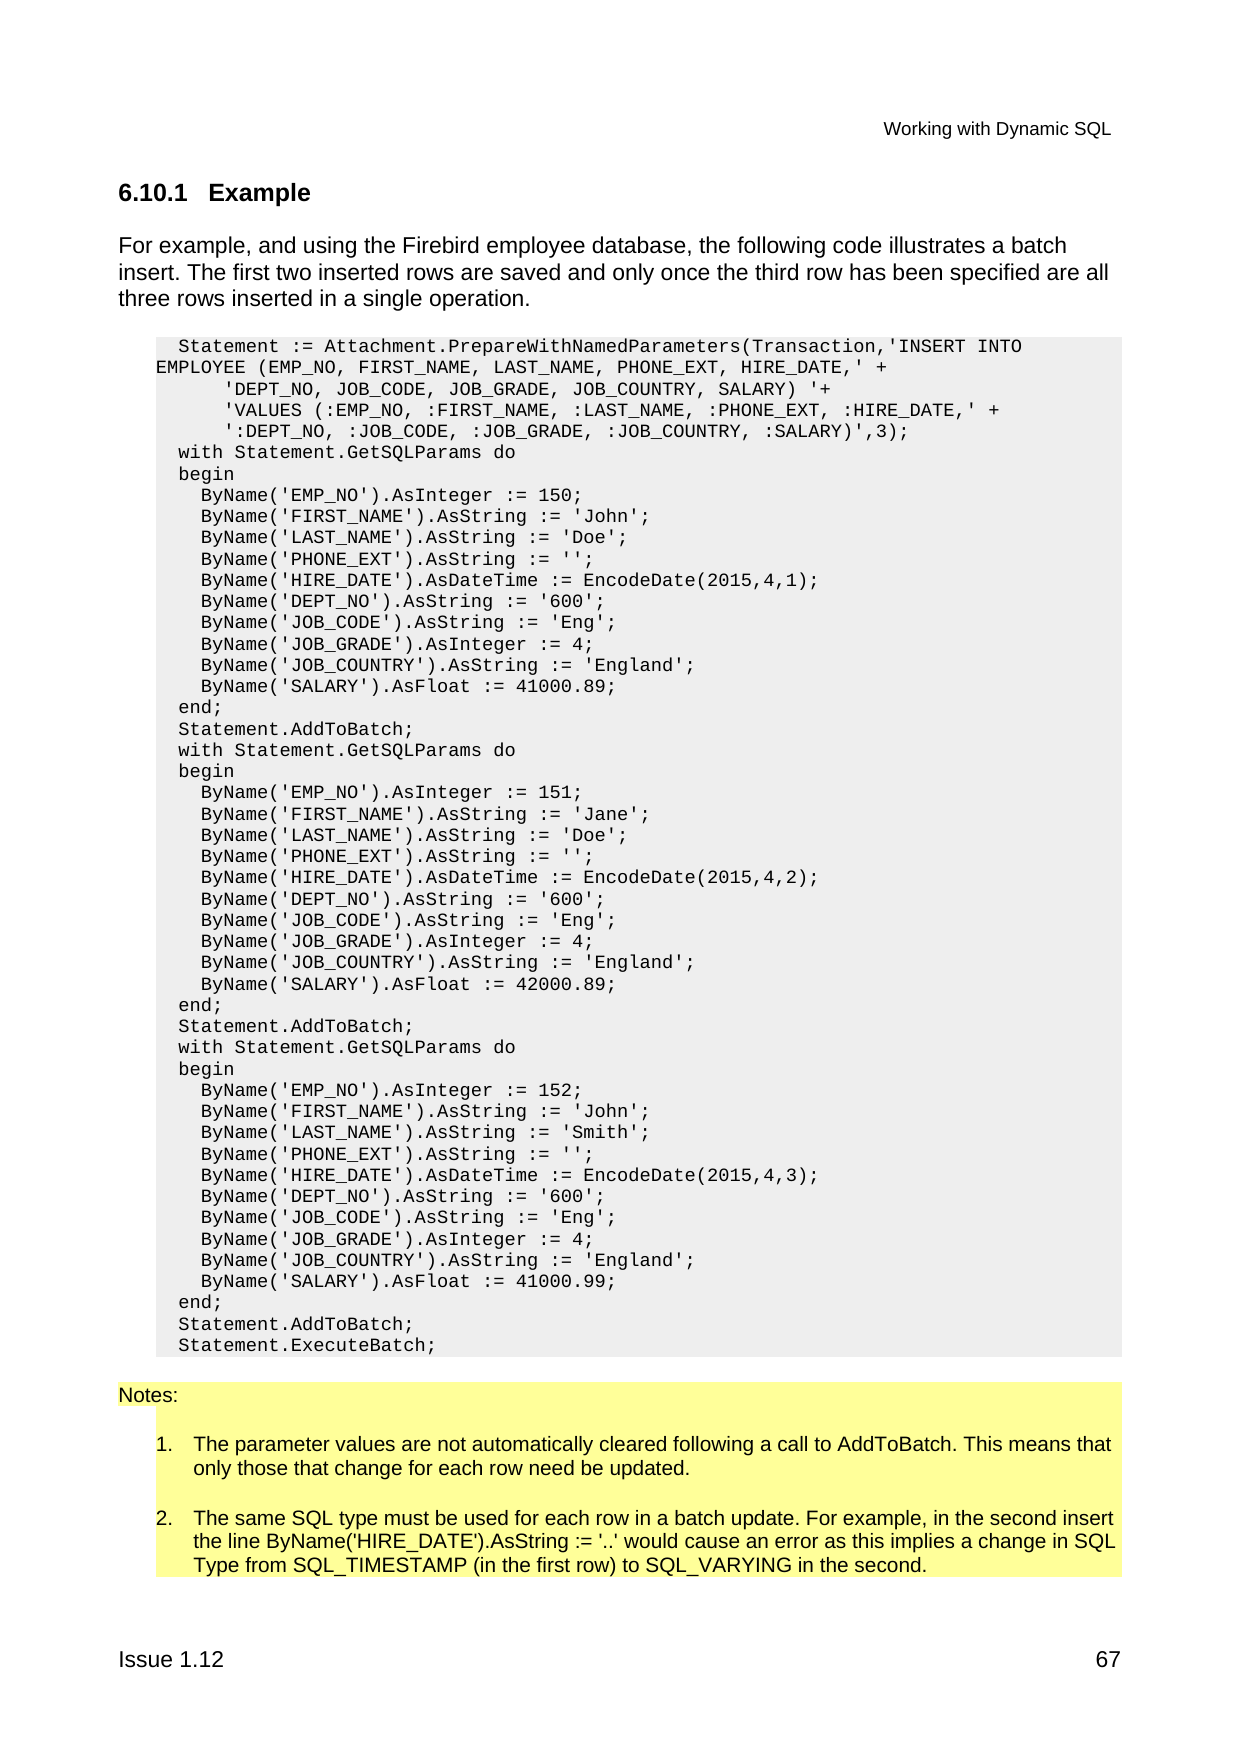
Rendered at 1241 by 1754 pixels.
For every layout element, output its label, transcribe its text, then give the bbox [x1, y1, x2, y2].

text Statement := Attachment.PrepareWithNamedParameters(Transaction,'INSERT INTO EMPLOYEE (EMP_NO, FIRST_NAME, LAST_NAME, PHONE_EXT, HIRE_DATE,' + [156, 337, 1122, 379]
text begin [156, 464, 1122, 486]
text Statement.ExecuteBatch; [156, 1336, 1122, 1357]
text begin [156, 1059, 1122, 1081]
text ByName('FIRST_NAME').AsString := 'Jane'; [156, 804, 1122, 826]
text ByName('FIRST_NAME').AsString := 'John'; [156, 1102, 1122, 1123]
text ByName('HIRE_DATE').AsDateTime := EncodeDate(2015,4,2); [156, 868, 1122, 889]
text ByName('HIRE_DATE').AsDateTime := EncodeDate(2015,4,1); [156, 571, 1122, 592]
subtitle Example [118, 178, 1122, 207]
text 'DEPT_NO, JOB_CODE, JOB_GRADE, JOB_COUNTRY, SALARY) '+ [156, 379, 1122, 401]
text ByName('PHONE_EXT').AsString := ''; [156, 1144, 1122, 1166]
text ByName('JOB_GRADE').AsInteger := 4; [156, 634, 1122, 656]
text For example, and using the Firebird employee database, the following code illustrates a batch insert. The first two inserted rows are saved and only once the third row has been specified are all three rows inserted in a single operation. [118, 232, 1122, 311]
text Statement.AddToBatch; [156, 1314, 1122, 1336]
text with Statement.GetSQLParams do [156, 443, 1122, 464]
text ByName('JOB_CODE').AsString := 'Eng'; [156, 613, 1122, 634]
text end; [156, 996, 1122, 1017]
text ByName('JOB_GRADE').AsInteger := 4; [156, 1229, 1122, 1251]
text ByName('JOB_CODE').AsString := 'Eng'; [156, 1208, 1122, 1229]
text ByName('SALARY').AsFloat := 41000.89; [156, 677, 1122, 698]
text ByName('FIRST_NAME').AsString := 'John'; [156, 507, 1122, 528]
text ByName('JOB_COUNTRY').AsString := 'England'; [156, 953, 1122, 974]
text ByName('JOB_COUNTRY').AsString := 'England'; [156, 656, 1122, 677]
text ByName('DEPT_NO').AsString := '600'; [156, 889, 1122, 911]
text Notes: [118, 1382, 1122, 1406]
text Statement.AddToBatch; [156, 719, 1122, 741]
list The same SQL type must be used for each row in a batch update. For example, in the second insert the line ByName('HIRE_DATE').AsString := '..' would cause an error as this implies a change in SQL Type from SQL_TIMESTAMP (in the first row) to SQL_VARYING in the second. [156, 1505, 1122, 1577]
text ByName('PHONE_EXT').AsString := ''; [156, 549, 1122, 571]
text ByName('JOB_CODE').AsString := 'Eng'; [156, 911, 1122, 932]
text end; [156, 1293, 1122, 1314]
text ByName('JOB_GRADE').AsInteger := 4; [156, 932, 1122, 953]
text ':DEPT_NO, :JOB_CODE, :JOB_GRADE, :JOB_COUNTRY, :SALARY)',3); [156, 422, 1122, 443]
text 'VALUES (:EMP_NO, :FIRST_NAME, :LAST_NAME, :PHONE_EXT, :HIRE_DATE,' + [156, 401, 1122, 422]
text ByName('EMP_NO').AsInteger := 152; [156, 1081, 1122, 1102]
text with Statement.GetSQLParams do [156, 741, 1122, 762]
text ByName('JOB_COUNTRY').AsString := 'England'; [156, 1251, 1122, 1272]
text ByName('LAST_NAME').AsString := 'Smith'; [156, 1123, 1122, 1144]
text ByName('DEPT_NO').AsString := '600'; [156, 592, 1122, 613]
text ByName('SALARY').AsFloat := 42000.89; [156, 974, 1122, 996]
text ByName('PHONE_EXT').AsString := ''; [156, 847, 1122, 868]
text ByName('EMP_NO').AsInteger := 150; [156, 486, 1122, 507]
text ByName('HIRE_DATE').AsDateTime := EncodeDate(2015,4,3); [156, 1166, 1122, 1187]
text end; [156, 698, 1122, 719]
text ByName('LAST_NAME').AsString := 'Doe'; [156, 826, 1122, 847]
text Statement.AddToBatch; [156, 1017, 1122, 1038]
text ByName('SALARY').AsFloat := 41000.99; [156, 1272, 1122, 1293]
text ByName('LAST_NAME').AsString := 'Doe'; [156, 528, 1122, 549]
list The parameter values are not automatically cleared following a call to AddToBatch. This means that only those that change for each row need be updated. [156, 1432, 1122, 1480]
text with Statement.GetSQLParams do [156, 1038, 1122, 1059]
text begin [156, 762, 1122, 783]
text ByName('EMP_NO').AsInteger := 151; [156, 783, 1122, 804]
text ByName('DEPT_NO').AsString := '600'; [156, 1187, 1122, 1208]
